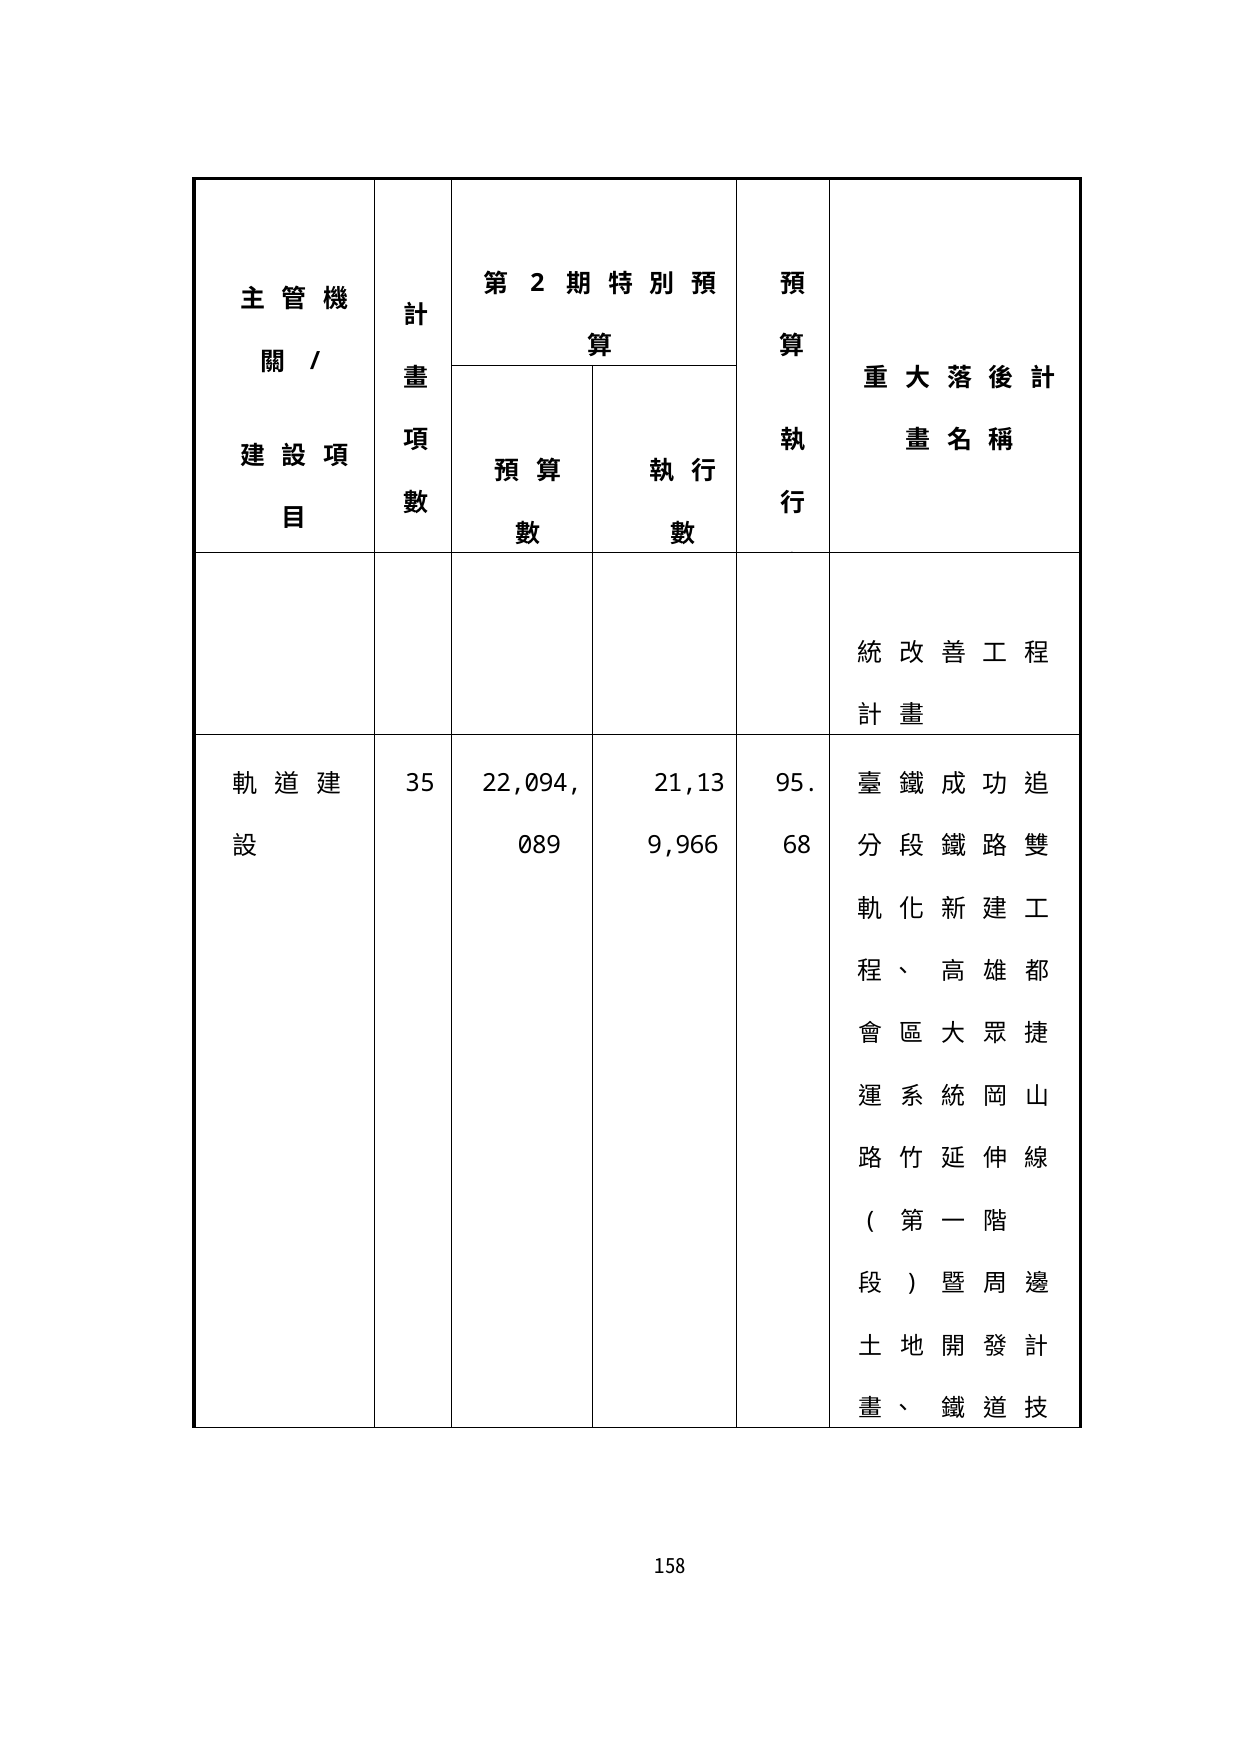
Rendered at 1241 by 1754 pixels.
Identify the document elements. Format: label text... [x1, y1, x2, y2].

table_cell 統改善工程計畫 [830, 553, 1079, 733]
table_cell 98.98 [737, 553, 829, 733]
table_header 第2期特別預算 [452, 180, 736, 365]
table_cell [375, 553, 451, 733]
table_cell [452, 553, 592, 733]
table_header 預算 執行率 [737, 180, 829, 552]
table_cell [593, 553, 736, 733]
table_cell 預算數 [452, 366, 592, 552]
table_cell 執行數 [593, 366, 736, 552]
table_cell [196, 553, 374, 733]
table_cell 22,094,089 [452, 735, 592, 1427]
table_cell 臺鐵成功追分段鐵路雙軌化新建工程、高雄都會區大眾捷運系統岡山路竹延伸線(第一階段)暨周邊土地開發計畫、鐵道技 [830, 735, 1079, 1427]
table_header 重大落後計畫名稱 [830, 180, 1079, 552]
table_cell 軌道建設 [196, 735, 374, 1427]
table_cell 95.68 [737, 735, 829, 1427]
table_header 主管機關/ 建設項目 [196, 180, 374, 552]
table_cell 35 [375, 735, 451, 1427]
table_cell 21,139,966 [593, 735, 736, 1427]
table_header 計畫項數 [375, 180, 451, 552]
